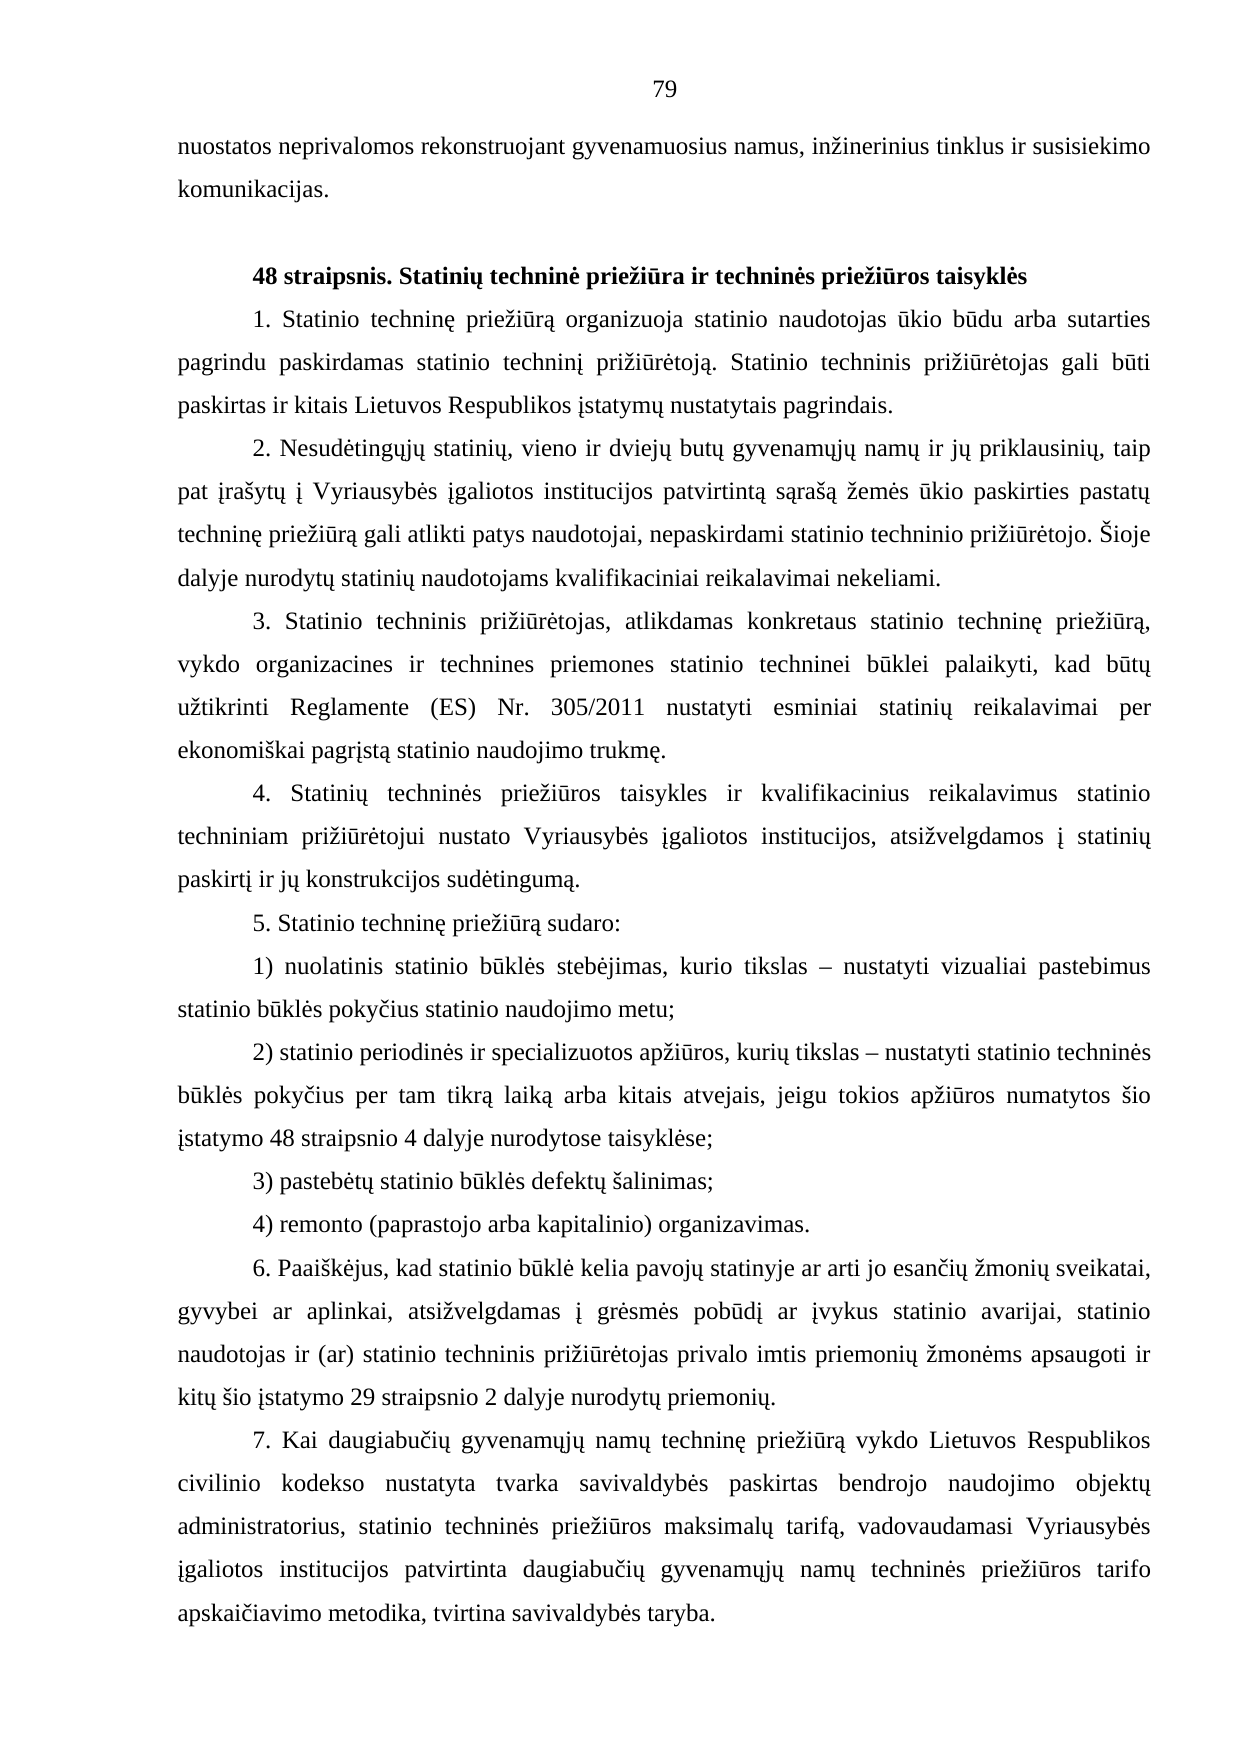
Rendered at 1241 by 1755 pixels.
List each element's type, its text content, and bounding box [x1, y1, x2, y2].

text 4. Statinių techninės priežiūros taisykles ir kvalifikacinius reikalavimus statinio techniniam prižiūrėtojui nustato Vyriausybės įgaliotos institucijos, atsižvelgdamos į statinių paskirtį ir jų konstrukcijos sudėtingumą. [177, 778, 1152, 893]
text nuostatos neprivalomos rekonstruojant gyvenamuosius namus, inžinerinius tinklus ir susisiekimo komunikacijas. [177, 131, 1152, 203]
text 4) remonto (paprastojo arba kapitalinio) organizavimas. [177, 1209, 1152, 1238]
text 48 straipsnis. Statinių techninė priežiūra ir techninės priežiūros taisyklės [177, 261, 1152, 289]
text 1) nuolatinis statinio būklės stebėjimas, kurio tikslas – nustatyti vizualiai pastebimus statinio būklės pokyčius statinio naudojimo metu; [177, 951, 1152, 1023]
text 3. Statinio techninis prižiūrėtojas, atlikdamas konkretaus statinio techninę priežiūrą, vykdo organizacines ir technines priemones statinio techninei būklei palaikyti, kad būtų užtikrinti Reglamente (ES) Nr. 305/2011 nustatyti esminiai statinių reikalavimai per ekonomiškai pagrįstą statinio naudojimo trukmę. [177, 606, 1152, 764]
text 2. Nesudėtingųjų statinių, vieno ir dviejų butų gyvenamųjų namų ir jų priklausinių, taip pat įrašytų į Vyriausybės įgaliotos institucijos patvirtintą sąrašą žemės ūkio paskirties pastatų techninę priežiūrą gali atlikti patys naudotojai, nepaskirdami statinio techninio prižiūrėtojo. Šioje dalyje nurodytų statinių naudotojams kvalifikaciniai reikalavimai nekeliami. [177, 433, 1152, 591]
text 6. Paaiškėjus, kad statinio būklė kelia pavojų statinyje ar arti jo esančių žmonių sveikatai, gyvybei ar aplinkai, atsižvelgdamas į grėsmės pobūdį ar įvykus statinio avarijai, statinio naudotojas ir (ar) statinio techninis prižiūrėtojas privalo imtis priemonių žmonėms apsaugoti ir kitų šio įstatymo 29 straipsnio 2 dalyje nurodytų priemonių. [177, 1253, 1152, 1411]
text 5. Statinio techninę priežiūrą sudaro: [177, 908, 1152, 936]
text 1. Statinio techninę priežiūrą organizuoja statinio naudotojas ūkio būdu arba sutarties pagrindu paskirdamas statinio techninį prižiūrėtoją. Statinio techninis prižiūrėtojas gali būti paskirtas ir kitais Lietuvos Respublikos įstatymų nustatytais pagrindais. [177, 304, 1152, 419]
text 7. Kai daugiabučių gyvenamųjų namų techninę priežiūrą vykdo Lietuvos Respublikos civilinio kodekso nustatyta tvarka savivaldybės paskirtas bendrojo naudojimo objektų administratorius, statinio techninės priežiūros maksimalų tarifą, vadovaudamasi Vyriausybės įgaliotos institucijos patvirtinta daugiabučių gyvenamųjų namų techninės priežiūros tarifo apskaičiavimo metodika, tvirtina savivaldybės taryba. [177, 1425, 1152, 1626]
text 2) statinio periodinės ir specializuotos apžiūros, kurių tikslas – nustatyti statinio techninės būklės pokyčius per tam tikrą laiką arba kitais atvejais, jeigu tokios apžiūros numatytos šio įstatymo 48 straipsnio 4 dalyje nurodytose taisyklėse; [177, 1037, 1152, 1152]
text 3) pastebėtų statinio būklės defektų šalinimas; [177, 1166, 1152, 1195]
